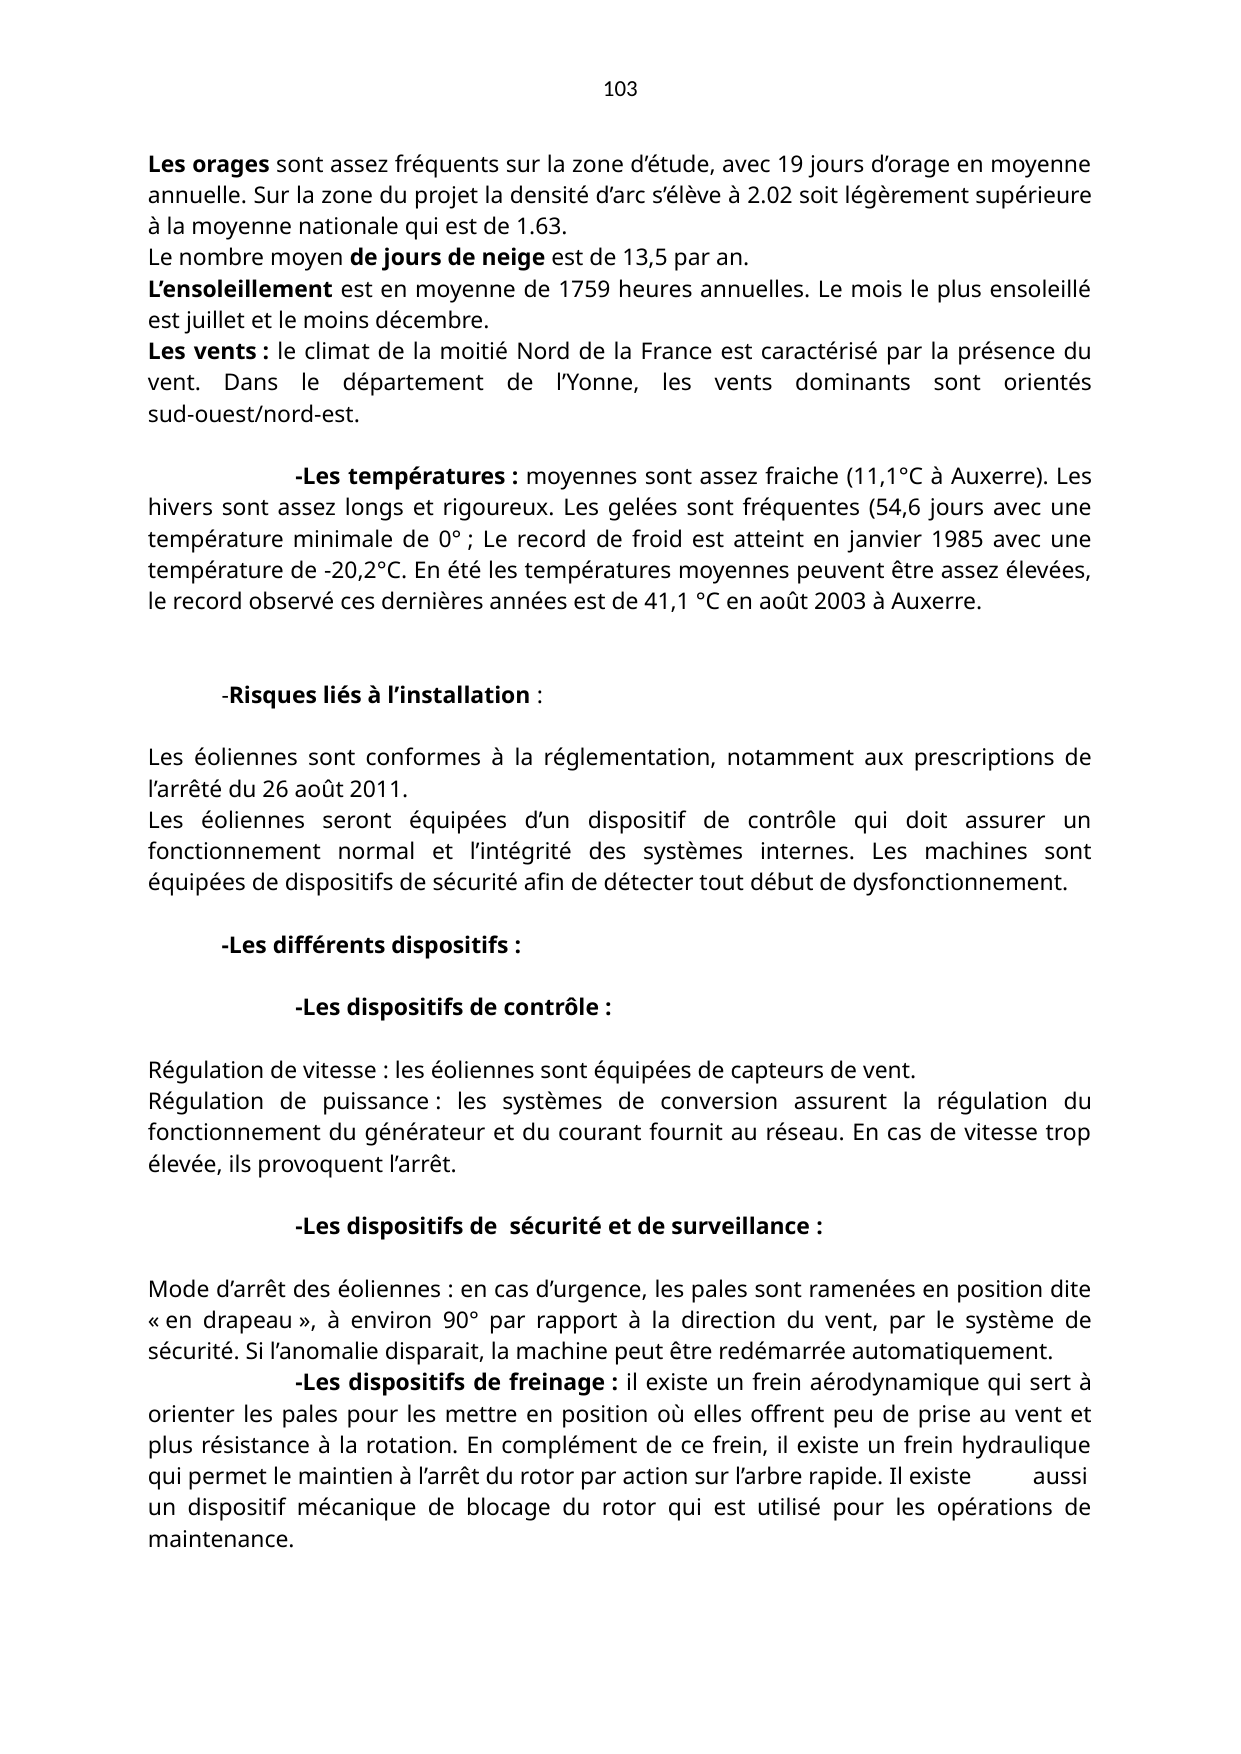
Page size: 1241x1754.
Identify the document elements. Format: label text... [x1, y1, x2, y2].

text -Les dispositifs de contrôle : [148, 991, 1093, 1023]
text Les orages sont assez fréquents sur la zone d’étude, avec 19 jours d’orage en moyenne annuelle. Sur la zone du projet la densité d’arc s’élève à 2.02 soit légèrement supérieure à la moyenne nationale qui est de 1.63. [148, 148, 1093, 241]
text -Les dispositifs de sécurité et de surveillance : [148, 1210, 1093, 1241]
text Les éoliennes seront équipées d’un dispositif de contrôle qui doit assurer un fonctionnement normal et l’intégrité des systèmes internes. Les machines sont équipées de dispositifs de sécurité afin de détecter tout début de dysfonctionnement. [148, 804, 1093, 898]
text Les éoliennes sont conformes à la réglementation, notamment aux prescriptions de l’arrêté du 26 août 2011. [148, 741, 1093, 804]
text -Les températures : moyennes sont assez fraiche (11,1°C à Auxerre). Les hivers sont assez longs et rigoureux. Les gelées sont fréquentes (54,6 jours avec une température minimale de 0° ; Le record de froid est atteint en janvier 1985 avec une température de -20,2°C. En été les températures moyennes peuvent être assez élevées, le record observé ces dernières années est de 41,1 °C en août 2003 à Auxerre. [148, 460, 1093, 616]
text Le nombre moyen de jours de neige est de 13,5 par an. [148, 241, 1093, 273]
text Les vents : le climat de la moitié Nord de la France est caractérisé par la présence du vent. Dans le département de l’Yonne, les vents dominants sont orientés sud-ouest/nord-est. [148, 335, 1093, 429]
text Régulation de vitesse : les éoliennes sont équipées de capteurs de vent. [148, 1054, 1093, 1085]
text Régulation de puissance : les systèmes de conversion assurent la régulation du fonctionnement du générateur et du courant fournit au réseau. En cas de vitesse trop élevée, ils provoquent l’arrêt. [148, 1085, 1093, 1179]
text -Les dispositifs de freinage : il existe un frein aérodynamique qui sert à orienter les pales pour les mettre en position où elles offrent peu de prise au vent et plus résistance à la rotation. En complément de ce frein, il existe un frein hydraulique qui permet le maintien à l’arrêt du rotor par action sur l’arbre rapide. Il existe aussi un dispositif mécanique de blocage du rotor qui est utilisé pour les opérations de maintenance. [148, 1366, 1093, 1554]
text -Les différents dispositifs : [148, 929, 1093, 960]
text L’ensoleillement est en moyenne de 1759 heures annuelles. Le mois le plus ensoleillé est juillet et le moins décembre. [148, 273, 1093, 335]
text Mode d’arrêt des éoliennes : en cas d’urgence, les pales sont ramenées en position dite « en drapeau », à environ 90° par rapport à la direction du vent, par le système de sécurité. Si l’anomalie disparait, la machine peut être redémarrée automatiquement. [148, 1273, 1093, 1366]
text -Risques liés à l’installation : [148, 679, 1093, 710]
